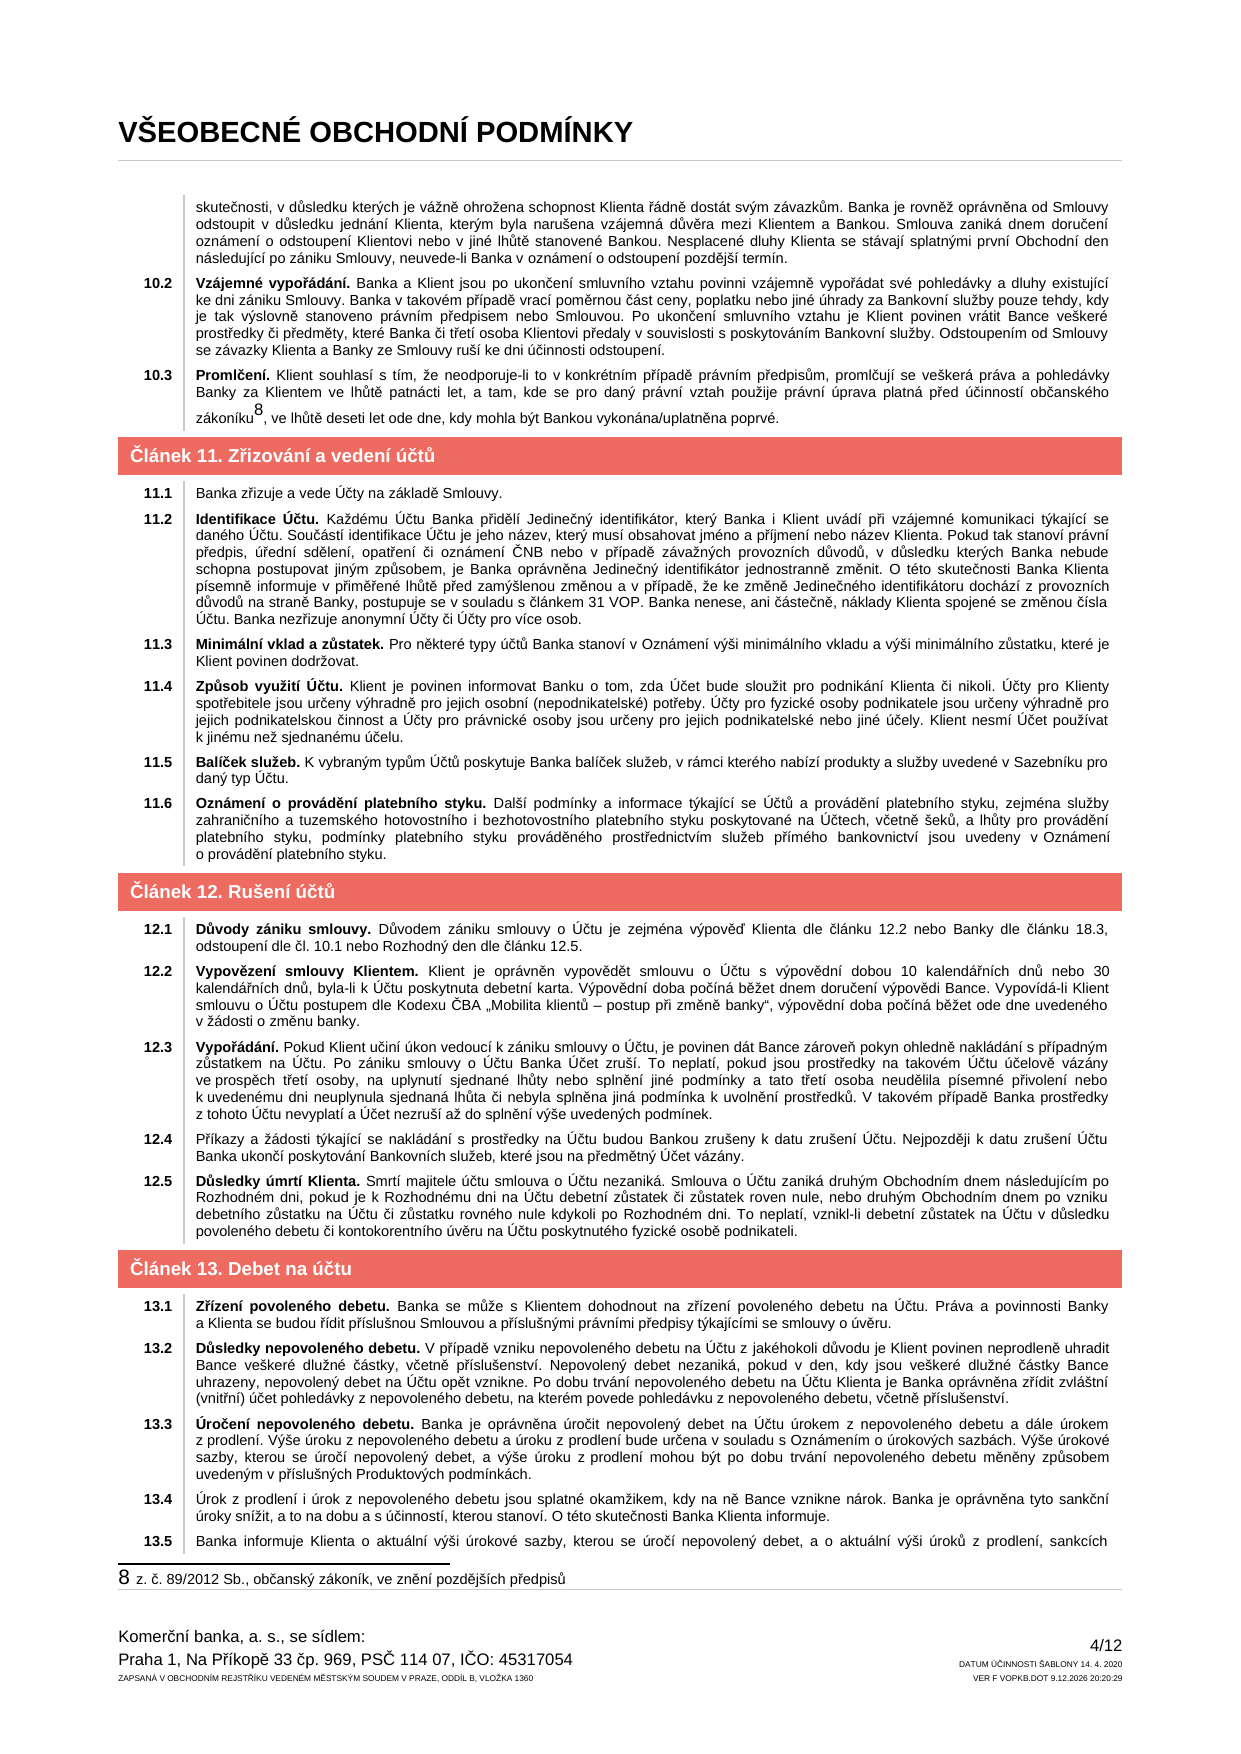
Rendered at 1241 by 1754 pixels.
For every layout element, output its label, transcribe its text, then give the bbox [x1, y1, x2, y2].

table_cell Vzájemné vypořádání. Banka a Klient jsou po ukončení smluvního vztahu povinni vzájemně vypořádat své pohledávky a dluhy existující ke dni zániku Smlouvy. Banka v takovém případě vrací poměrnou část ceny, poplatku nebo jiné úhrady za Bankovní služby pouze tehdy, kdy je tak výslovně stanoveno právním předpisem nebo Smlouvou. Po ukončení smluvního vztahu je Klient povinen vrátit Bance veškeré prostředky či předměty, které Banka či třetí osoba Klientovi předaly v souvislosti s poskytováním Bankovní služby. Odstoupením od Smlouvy se závazky Klienta a Banky ze Smlouvy ruší ke dni účinnosti odstoupení. [185, 270, 1122, 362]
table_cell [118, 195, 183, 270]
table_cell 11.4 [118, 674, 183, 749]
table_cell Úročení nepovoleného debetu. Banka je oprávněna úročit nepovolený debet na Účtu úrokem z nepovoleného debetu a dále úrokem z prodlení. Výše úroku z nepovoleného debetu a úroku z prodlení bude určena v souladu s Oznámením o úrokových sazbách. Výše úrokové sazby, kterou se úročí nepovolený debet, a výše úroku z prodlení mohou být po dobu trvání nepovoleného debetu měněny způsobem uvedeným v příslušných Produktových podmínkách. [185, 1411, 1122, 1487]
table_cell 13.1 [118, 1294, 183, 1336]
table_cell 10.2 [118, 270, 183, 362]
table_cell [118, 475, 1122, 481]
table_cell Minimální vklad a zůstatek. Pro některé typy účtů Banka stanoví v Oznámení výši minimálního vkladu a výši minimálního zůstatku, které je Klient povinen dodržovat. [185, 632, 1122, 674]
table_cell 12.1 [118, 917, 183, 959]
table_cell [118, 911, 1122, 917]
table_cell 13.4 [118, 1487, 183, 1528]
table_cell 11.5 [118, 749, 183, 791]
table_cell Banka informuje Klienta o aktuální výši úrokové sazby, kterou se úročí nepovolený debet, a o aktuální výši úroků z prodlení, sankcích [185, 1529, 1122, 1553]
table_cell Článek 12. Rušení účtů [118, 873, 1122, 911]
table_cell Článek 11. Zřizování a vedení účtů [118, 437, 1122, 475]
table_cell Promlčení. Klient souhlasí s tím, že neodporuje-li to v konkrétním případě právním předpisům, promlčují se veškerá práva a pohledávky Banky za Klientem ve lhůtě patnácti let, a tam, kde se pro daný právní vztah použije právní úprava platná před účinností občanského zákoníku, ve lhůtě deseti let ode dne, kdy mohla být Bankou vykonána/uplatněna poprvé. [185, 363, 1122, 431]
table_cell Vypovězení smlouvy Klientem. Klient je oprávněn vypovědět smlouvu o Účtu s výpovědní dobou 10 kalendářních dnů nebo 30 kalendářních dnů, byla-li k Účtu poskytnuta debetní karta. Výpovědní doba počíná běžet dnem doručení výpovědi Bance. Vypovídá-li Klient smlouvu o Účtu postupem dle Kodexu ČBA „Mobilita klientů – postup při změně banky“, výpovědní doba počíná běžet ode dne uvedeného v žádosti o změnu banky. [185, 959, 1122, 1034]
table_cell 11.1 [118, 481, 183, 506]
table_cell Identifikace Účtu. Každému Účtu Banka přidělí Jedinečný identifikátor, který Banka i Klient uvádí při vzájemné komunikaci týkající se daného Účtu. Součástí identifikace Účtu je jeho název, který musí obsahovat jméno a příjmení nebo název Klienta. Pokud tak stanoví právní předpis, úřední sdělení, opatření či oznámení ČNB nebo v případě závažných provozních důvodů, v důsledku kterých Banka nebude schopna postupovat jiným způsobem, je Banka oprávněna Jedinečný identifikátor jednostranně změnit. O této skutečnosti Banka Klienta písemně informuje v přiměřené lhůtě před zamýšlenou změnou a v případě, že ke změně Jedinečného identifikátoru dochází z provozních důvodů na straně Banky, postupuje se v souladu s článkem 31 VOP. Banka nenese, ani částečně, náklady Klienta spojené se změnou čísla Účtu. Banka nezřizuje anonymní Účty či Účty pro více osob. [185, 506, 1122, 632]
table_cell 11.6 [118, 791, 183, 866]
table_cell 12.2 [118, 959, 183, 1034]
table_cell Důsledky nepovoleného debetu. V případě vzniku nepovoleného debetu na Účtu z jakéhokoli důvodu je Klient povinen neprodleně uhradit Bance veškeré dlužné částky, včetně příslušenství. Nepovolený debet nezaniká, pokud v den, kdy jsou veškeré dlužné částky Bance uhrazeny, nepovolený debet na Účtu opět vznikne. Po dobu trvání nepovoleného debetu na Účtu Klienta je Banka oprávněna zřídit zvláštní (vnitřní) účet pohledávky z nepovoleného debetu, na kterém povede pohledávku z nepovoleného debetu, včetně příslušenství. [185, 1336, 1122, 1411]
table_cell 12.3 [118, 1034, 183, 1126]
table_cell 11.3 [118, 632, 183, 674]
table_cell Oznámení o provádění platebního styku. Další podmínky a informace týkající se Účtů a provádění platebního styku, zejména služby zahraničního a tuzemského hotovostního i bezhotovostního platebního styku poskytované na Účtech, včetně šeků, a lhůty pro provádění platebního styku, podmínky platebního styku prováděného prostřednictvím služeb přímého bankovnictví jsou uvedeny v Oznámení o provádění platebního styku. [185, 791, 1122, 866]
table_cell Balíček služeb. K vybraným typům Účtů poskytuje Banka balíček služeb, v rámci kterého nabízí produkty a služby uvedené v Sazebníku pro daný typ Účtu. [185, 749, 1122, 791]
table_cell 10.3 [118, 363, 183, 431]
table_cell Způsob využití Účtu. Klient je povinen informovat Banku o tom, zda Účet bude sloužit pro podnikání Klienta či nikoli. Účty pro Klienty spotřebitele jsou určeny výhradně pro jejich osobní (nepodnikatelské) potřeby. Účty pro fyzické osoby podnikatele jsou určeny výhradně pro jejich podnikatelskou činnost a Účty pro právnické osoby jsou určeny pro jejich podnikatelské nebo jiné účely. Klient nesmí Účet používat k jinému než sjednanému účelu. [185, 674, 1122, 749]
table_cell 12.5 [118, 1168, 183, 1243]
table_cell [118, 431, 1122, 437]
table_cell [118, 1288, 1122, 1294]
table_cell Úrok z prodlení i úrok z nepovoleného debetu jsou splatné okamžikem, kdy na ně Bance vznikne nárok. Banka je oprávněna tyto sankční úroky snížit, a to na dobu a s účinností, kterou stanoví. O této skutečnosti Banka Klienta informuje. [185, 1487, 1122, 1528]
table_cell Důsledky úmrtí Klienta. Smrtí majitele účtu smlouva o Účtu nezaniká. Smlouva o Účtu zaniká druhým Obchodním dnem následujícím po Rozhodném dni, pokud je k Rozhodnému dni na Účtu debetní zůstatek či zůstatek roven nule, nebo druhým Obchodním dnem po vzniku debetního zůstatku na Účtu či zůstatku rovného nule kdykoli po Rozhodném dni. To neplatí, vznikl-li debetní zůstatek na Účtu v důsledku povoleného debetu či kontokorentního úvěru na Účtu poskytnutého fyzické osobě podnikateli. [185, 1168, 1122, 1243]
table_cell [118, 1244, 1122, 1249]
table_cell Banka zřizuje a vede Účty na základě Smlouvy. [185, 481, 1122, 506]
table_cell 12.4 [118, 1126, 183, 1168]
table_cell Článek 13. Debet na účtu [118, 1250, 1122, 1288]
table_cell Příkazy a žádosti týkající se nakládání s prostředky na Účtu budou Bankou zrušeny k datu zrušení Účtu. Nejpozději k datu zrušení Účtu Banka ukončí poskytování Bankovních služeb, které jsou na předmětný Účet vázány. [185, 1126, 1122, 1168]
table_cell 13.5 [118, 1529, 183, 1553]
table_cell 13.3 [118, 1411, 183, 1487]
table_cell 13.2 [118, 1336, 183, 1411]
table_cell Zřízení povoleného debetu. Banka se může s Klientem dohodnout na zřízení povoleného debetu na Účtu. Práva a povinnosti Banky a Klienta se budou řídit příslušnou Smlouvou a příslušnými právními předpisy týkajícími se smlouvy o úvěru. [185, 1294, 1122, 1336]
table_cell [118, 866, 1122, 872]
table_cell 11.2 [118, 506, 183, 632]
table_cell Vypořádání. Pokud Klient učiní úkon vedoucí k zániku smlouvy o Účtu, je povinen dát Bance zároveň pokyn ohledně nakládání s případným zůstatkem na Účtu. Po zániku smlouvy o Účtu Banka Účet zruší. To neplatí, pokud jsou prostředky na takovém Účtu účelově vázány ve prospěch třetí osoby, na uplynutí sjednané lhůty nebo splnění jiné podmínky a tato třetí osoba neudělila písemné přivolení nebo k uvedenému dni neuplynula sjednaná lhůta či nebyla splněna jiná podmínka k uvolnění prostředků. V takovém případě Banka prostředky z tohoto Účtu nevyplatí a Účet nezruší až do splnění výše uvedených podmínek. [185, 1034, 1122, 1126]
table_cell skutečnosti, v důsledku kterých je vážně ohrožena schopnost Klienta řádně dostát svým závazkům. Banka je rovněž oprávněna od Smlouvy odstoupit v důsledku jednání Klienta, kterým byla narušena vzájemná důvěra mezi Klientem a Bankou. Smlouva zaniká dnem doručení oznámení o odstoupení Klientovi nebo v jiné lhůtě stanovené Bankou. Nesplacené dluhy Klienta se stávají splatnými první Obchodní den následující po zániku Smlouvy, neuvede-li Banka v oznámení o odstoupení pozdější termín. [185, 195, 1122, 270]
table_cell Důvody zániku smlouvy. Důvodem zániku smlouvy o Účtu je zejména výpověď Klienta dle článku 12.2 nebo Banky dle článku 18.3, odstoupení dle čl. 10.1 nebo Rozhodný den dle článku 12.5. [185, 917, 1122, 959]
